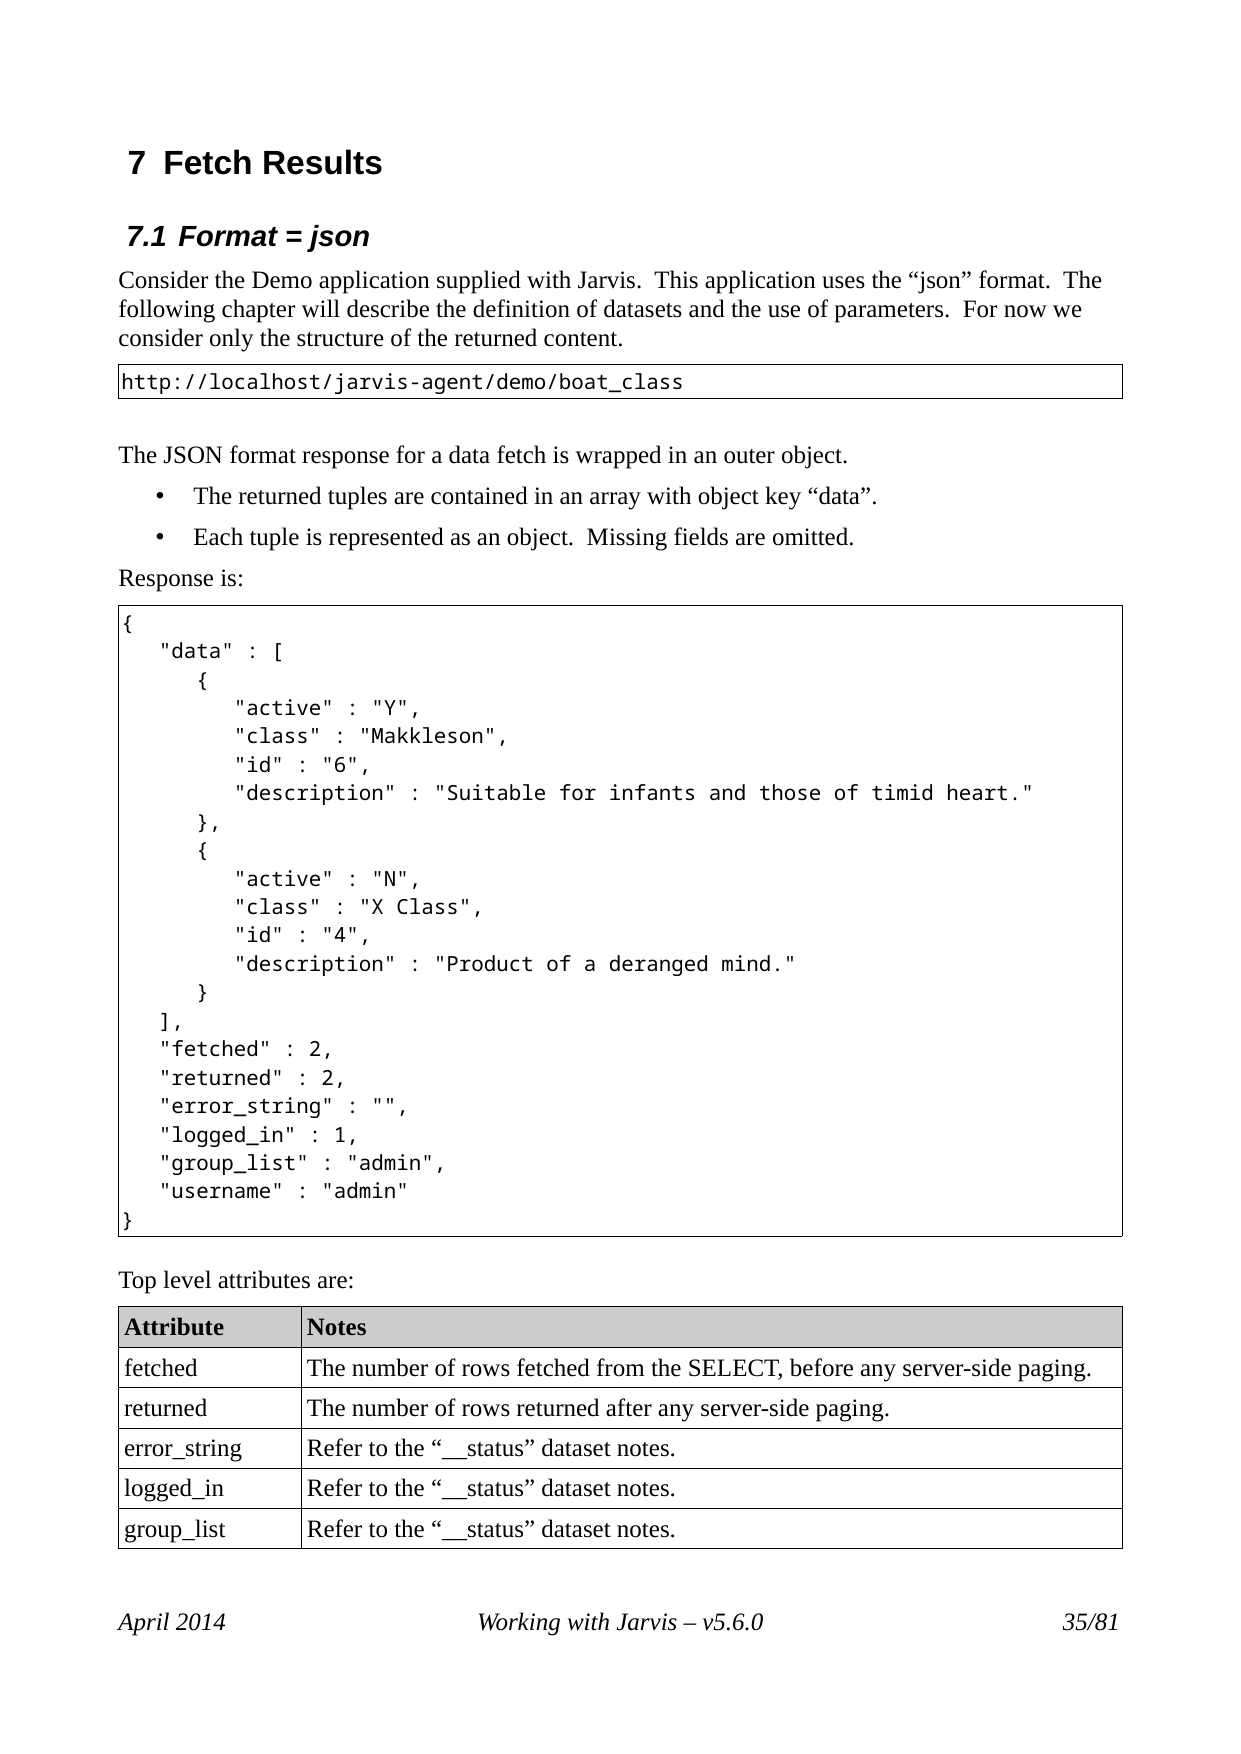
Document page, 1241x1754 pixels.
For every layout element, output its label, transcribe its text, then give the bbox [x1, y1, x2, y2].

text ], [119, 1003, 1122, 1031]
text "active" : "Y", [119, 690, 1122, 718]
text "logged_in" : 1, [119, 1117, 1122, 1145]
text "active" : "N", [119, 861, 1122, 889]
text { [119, 832, 1122, 861]
table_header Attribute [119, 1307, 301, 1347]
text } [119, 974, 1122, 1003]
table_cell The number of rows fetched from the SELECT, before any server-side paging. [302, 1348, 1122, 1387]
text "returned" : 2, [119, 1060, 1122, 1088]
text "class" : "Makkleson", [119, 718, 1122, 747]
text The JSON format response for a data fetch is wrapped in an outer object. [118, 440, 1122, 468]
text "username" : "admin" [119, 1173, 1122, 1202]
text } [119, 1202, 1122, 1236]
text Response is: [118, 563, 1122, 592]
text "description" : "Suitable for infants and those of timid heart." [119, 775, 1122, 804]
table_cell group_list [119, 1509, 301, 1548]
table_cell Refer to the “__status” dataset notes. [302, 1469, 1122, 1508]
table_cell Refer to the “__status” dataset notes. [302, 1509, 1122, 1548]
text "error_string" : "", [119, 1088, 1122, 1117]
text { [119, 606, 1122, 633]
text }, [119, 804, 1122, 832]
text Top level attributes are: [118, 1265, 1122, 1294]
table_cell returned [119, 1388, 301, 1427]
text "id" : "4", [119, 918, 1122, 946]
table_cell fetched [119, 1348, 301, 1387]
text { [119, 662, 1122, 690]
text "fetched" : 2, [119, 1031, 1122, 1060]
text "data" : [ [119, 633, 1122, 662]
text "description" : "Product of a deranged mind." [119, 946, 1122, 974]
list Each tuple is represented as an object. Missing fields are omitted. [156, 522, 1122, 551]
table_cell error_string [119, 1429, 301, 1468]
table_cell The number of rows returned after any server-side paging. [302, 1388, 1122, 1427]
table_cell logged_in [119, 1469, 301, 1508]
table_cell Refer to the “__status” dataset notes. [302, 1429, 1122, 1468]
text "group_list" : "admin", [119, 1145, 1122, 1173]
text "class" : "X Class", [119, 889, 1122, 918]
subtitle Format = json [118, 219, 1122, 253]
subtitle Fetch Results [118, 143, 1122, 182]
table_header Notes [302, 1307, 1122, 1347]
text http://localhost/jarvis-agent/demo/boat_class [119, 365, 1122, 398]
text "id" : "6", [119, 747, 1122, 775]
text Consider the Demo application supplied with Jarvis. This application uses the “json” format. The following chapter will describe the definition of datasets and the use of parameters. For now we consider only the structure of the returned content. [118, 265, 1122, 352]
list The returned tuples are contained in an array with object key “data”. [156, 481, 1122, 510]
